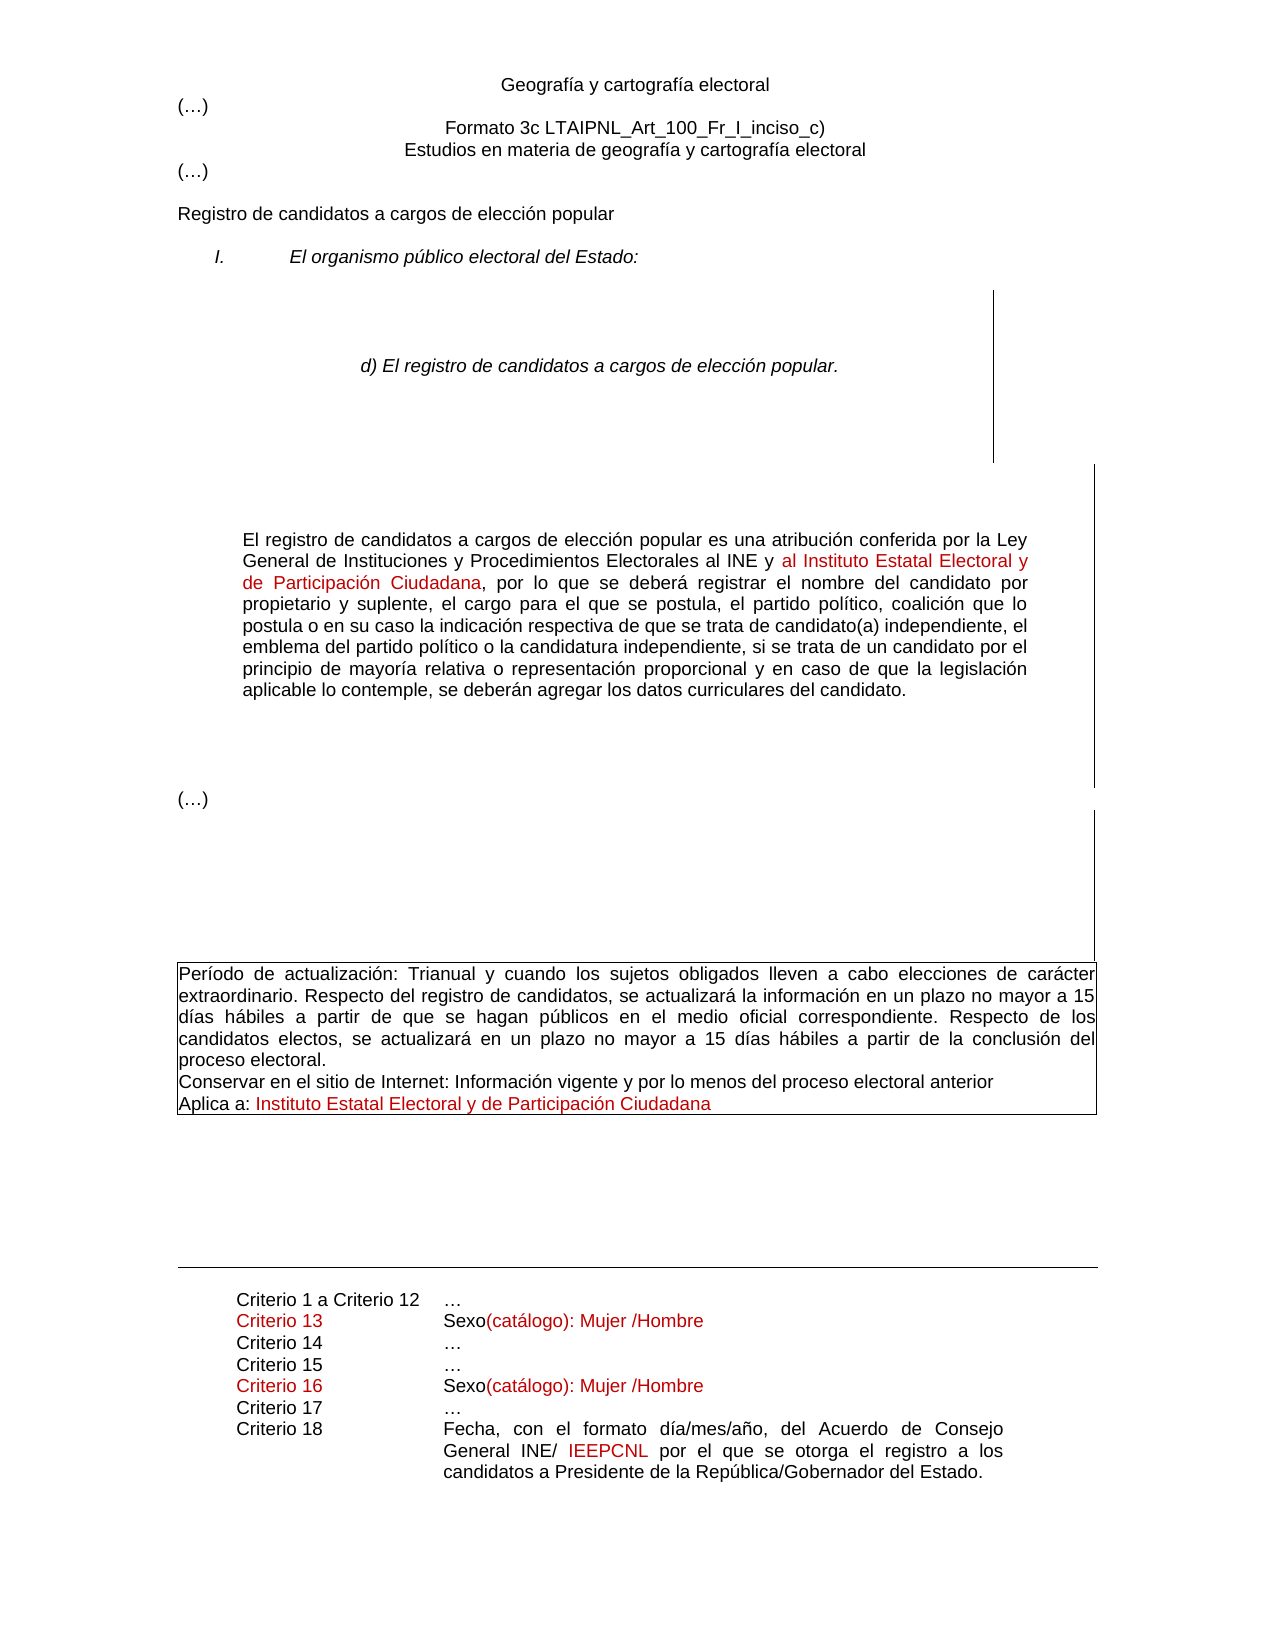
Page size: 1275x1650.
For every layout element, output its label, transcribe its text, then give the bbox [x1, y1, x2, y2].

text (…) [177, 788, 1097, 809]
text Aplica a: Instituto Estatal Electoral y de Participación Ciudadana [178, 1091, 1096, 1114]
text (…) [177, 160, 1097, 182]
text Criterio 14 … [236, 1332, 1004, 1353]
subtitle Formato 3c LTAIPNL_Art_100_Fr_I_inciso_c) [177, 117, 1093, 138]
text Período de actualización: Trianual y cuando los sujetos obligados lleven a cabo elecciones de carácter extraordinario. Respecto del registro de candidatos, se actualizará la información en un plazo no mayor a 15 días hábiles a partir de que se hagan públicos en el medio oficial correspondiente. Respecto de los candidatos electos, se actualizará en un plazo no mayor a 15 días hábiles a partir de la conclusión del proceso electoral. [178, 963, 1096, 1070]
text Criterio 15 … [236, 1353, 1004, 1375]
text Geografía y cartografía electoral [177, 74, 1093, 95]
text Conservar en el sitio de Internet: Información vigente y por lo menos del proceso electoral anterior [178, 1070, 1096, 1091]
text Criterio 18 Fecha, con el formato día/mes/año, del Acuerdo de Consejo General INE/ IEEPCNL por el que se otorga el registro a los candidatos a Presidente de la República/Gobernador del Estado. [236, 1418, 1004, 1483]
text Criterio 1 a Criterio 12 … [236, 1289, 1004, 1310]
text d) El registro de candidatos a cargos de elección popular. [296, 290, 992, 376]
text El registro de candidatos a cargos de elección popular es una atribución conferida por la Ley General de Instituciones y Procedimientos Electorales al INE y al Instituto Estatal Electoral y de Participación Ciudadana, por lo que se deberá registrar el nombre del candidato por propietario y suplente, el cargo para el que se postula, el partido político, coalición que lo postula o en su caso la indicación respectiva de que se trata de candidato(a) independiente, el emblema del partido político o la candidatura independiente, si se trata de un candidato por el principio de mayoría relativa o representación proporcional y en caso de que la legislación aplicable lo contemple, se deberán agregar los datos curriculares del candidato. [178, 464, 1093, 701]
text Criterio 16 Sexo(catálogo): Mujer /Hombre [236, 1375, 1004, 1397]
text Registro de candidatos a cargos de elección popular [177, 203, 1098, 225]
text (…) [177, 95, 1097, 117]
text Criterio 17 … [236, 1397, 1004, 1418]
text Criterio 13 Sexo(catálogo): Mujer /Hombre [236, 1310, 1004, 1332]
text I. El organismo público electoral del Estado: [214, 246, 1009, 268]
text Estudios en materia de geografía y cartografía electoral [177, 138, 1093, 160]
